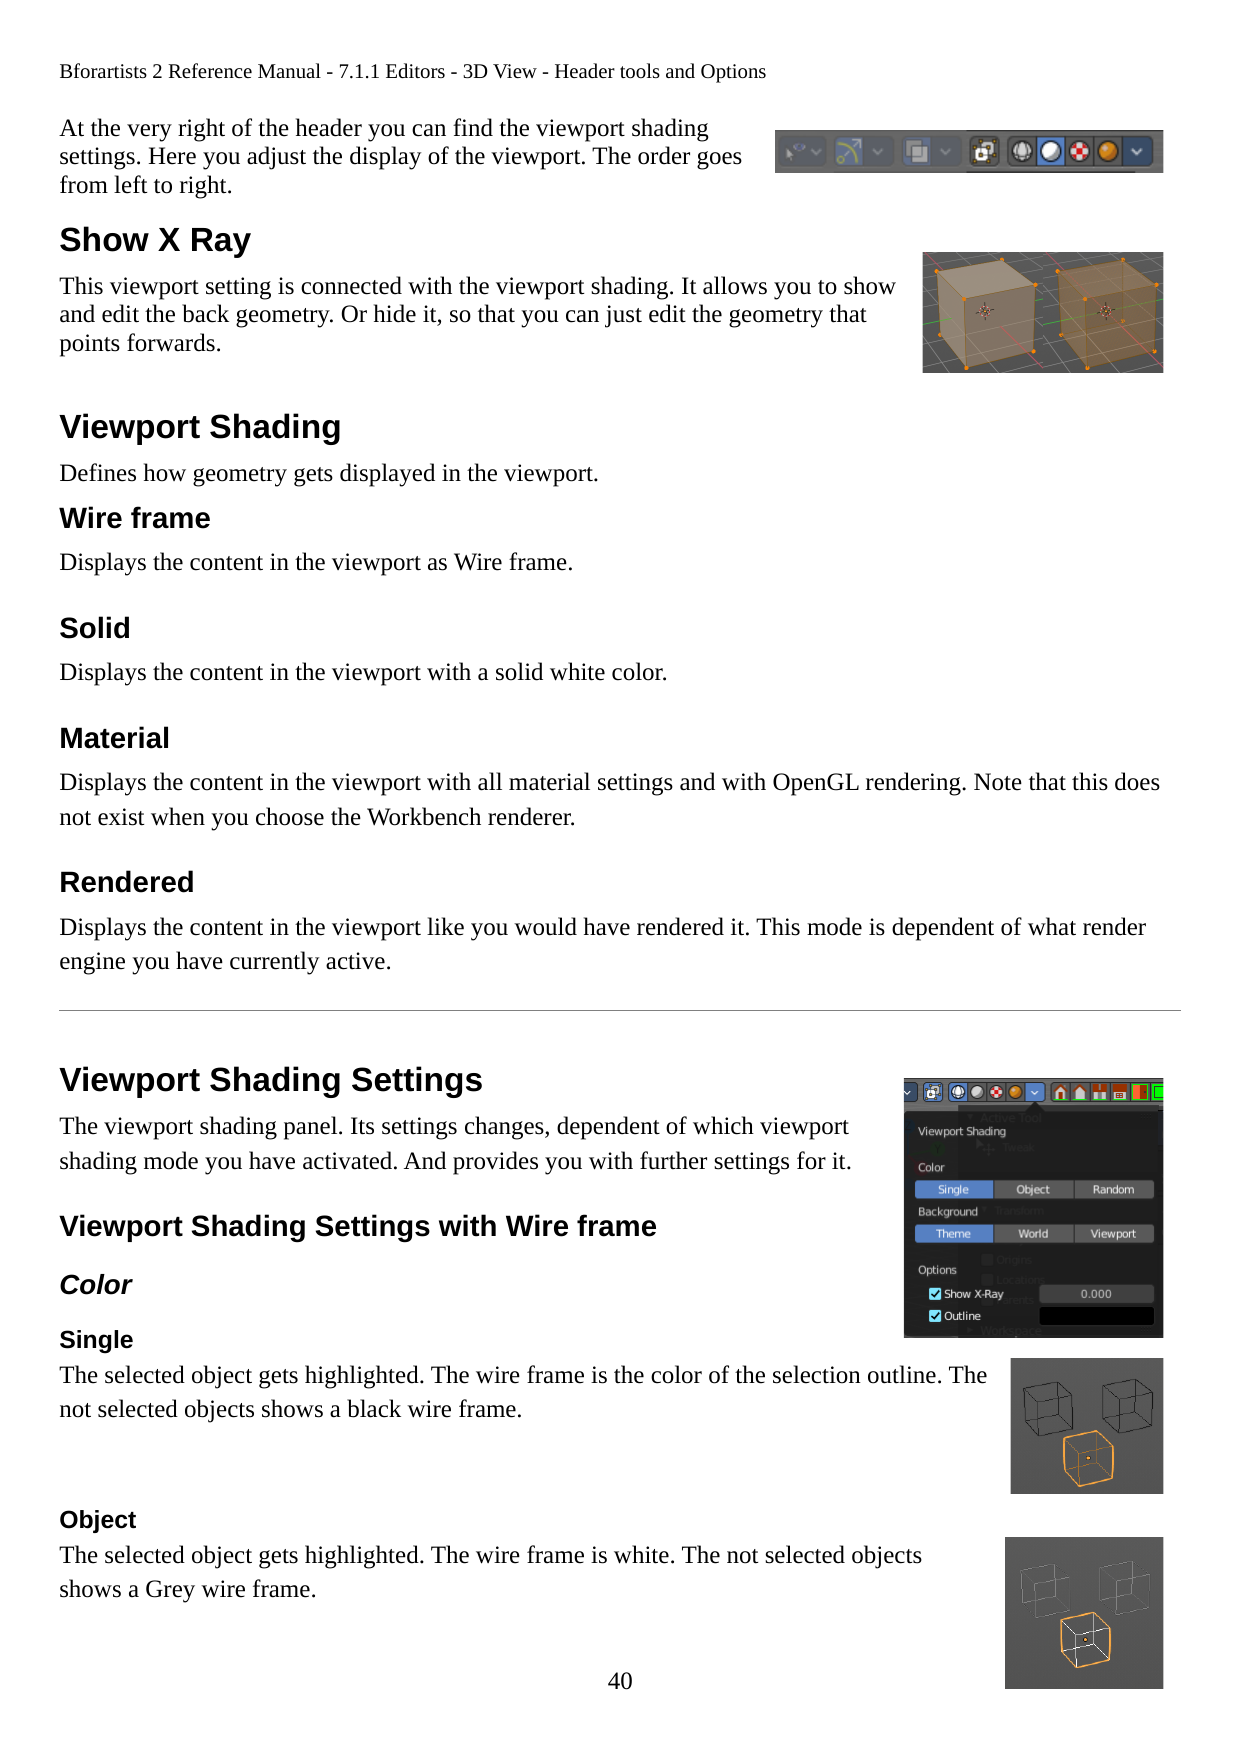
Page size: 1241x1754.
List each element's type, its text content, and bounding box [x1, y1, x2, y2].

text Defines how geometry gets displayed in the viewport. [59, 458, 1181, 487]
picture [775, 130, 1164, 173]
picture [1010, 1358, 1164, 1494]
subtitle Viewport Shading Settings with Wire frame [59, 1209, 903, 1243]
subtitle Object [59, 1505, 1181, 1533]
text The viewport shading panel. Its settings changes, dependent of which viewport shading mode you have activated. And provides you with further settings for it. [59, 1111, 903, 1174]
subtitle Solid [59, 611, 1181, 645]
subtitle Viewport Shading Settings [59, 1060, 1181, 1099]
subtitle Rendered [59, 865, 1181, 899]
subtitle Single [59, 1325, 1181, 1353]
subtitle Viewport Shading [59, 407, 1181, 445]
picture [903, 1078, 1164, 1338]
picture [922, 252, 1164, 373]
text Displays the content in the viewport like you would have rendered it. This mode is dependent of what render engine you have currently active. [59, 912, 1181, 975]
text Displays the content in the viewport with all material settings and with OpenGL rendering. Note that this does not exist when you choose the Workbench renderer. [59, 767, 1181, 830]
text The selected object gets highlighted. The wire frame is the color of the selection outline. The not selected objects shows a black wire frame. [59, 1360, 1010, 1423]
text Displays the content in the viewport with a solid white color. [59, 657, 1181, 686]
subtitle [1164, 1268, 1181, 1300]
subtitle Material [59, 721, 1181, 755]
text This viewport setting is connected with the viewport shading. It allows you to show and edit the back geometry. Or hide it, so that you can just edit the geometry that points forwards. [59, 271, 922, 357]
picture [1005, 1537, 1164, 1689]
text At the very right of the header you can find the viewport shading settings. Here you adjust the display of the viewport. The order goes from left to right. [59, 113, 1181, 199]
text Displays the content in the viewport as Wire frame. [59, 547, 1181, 576]
text The selected object gets highlighted. The wire frame is white. The not selected objects shows a Grey wire frame. [59, 1540, 1005, 1603]
subtitle Show X Ray [59, 220, 1181, 258]
subtitle Wire frame [59, 501, 1181, 535]
subtitle Color [59, 1268, 903, 1300]
